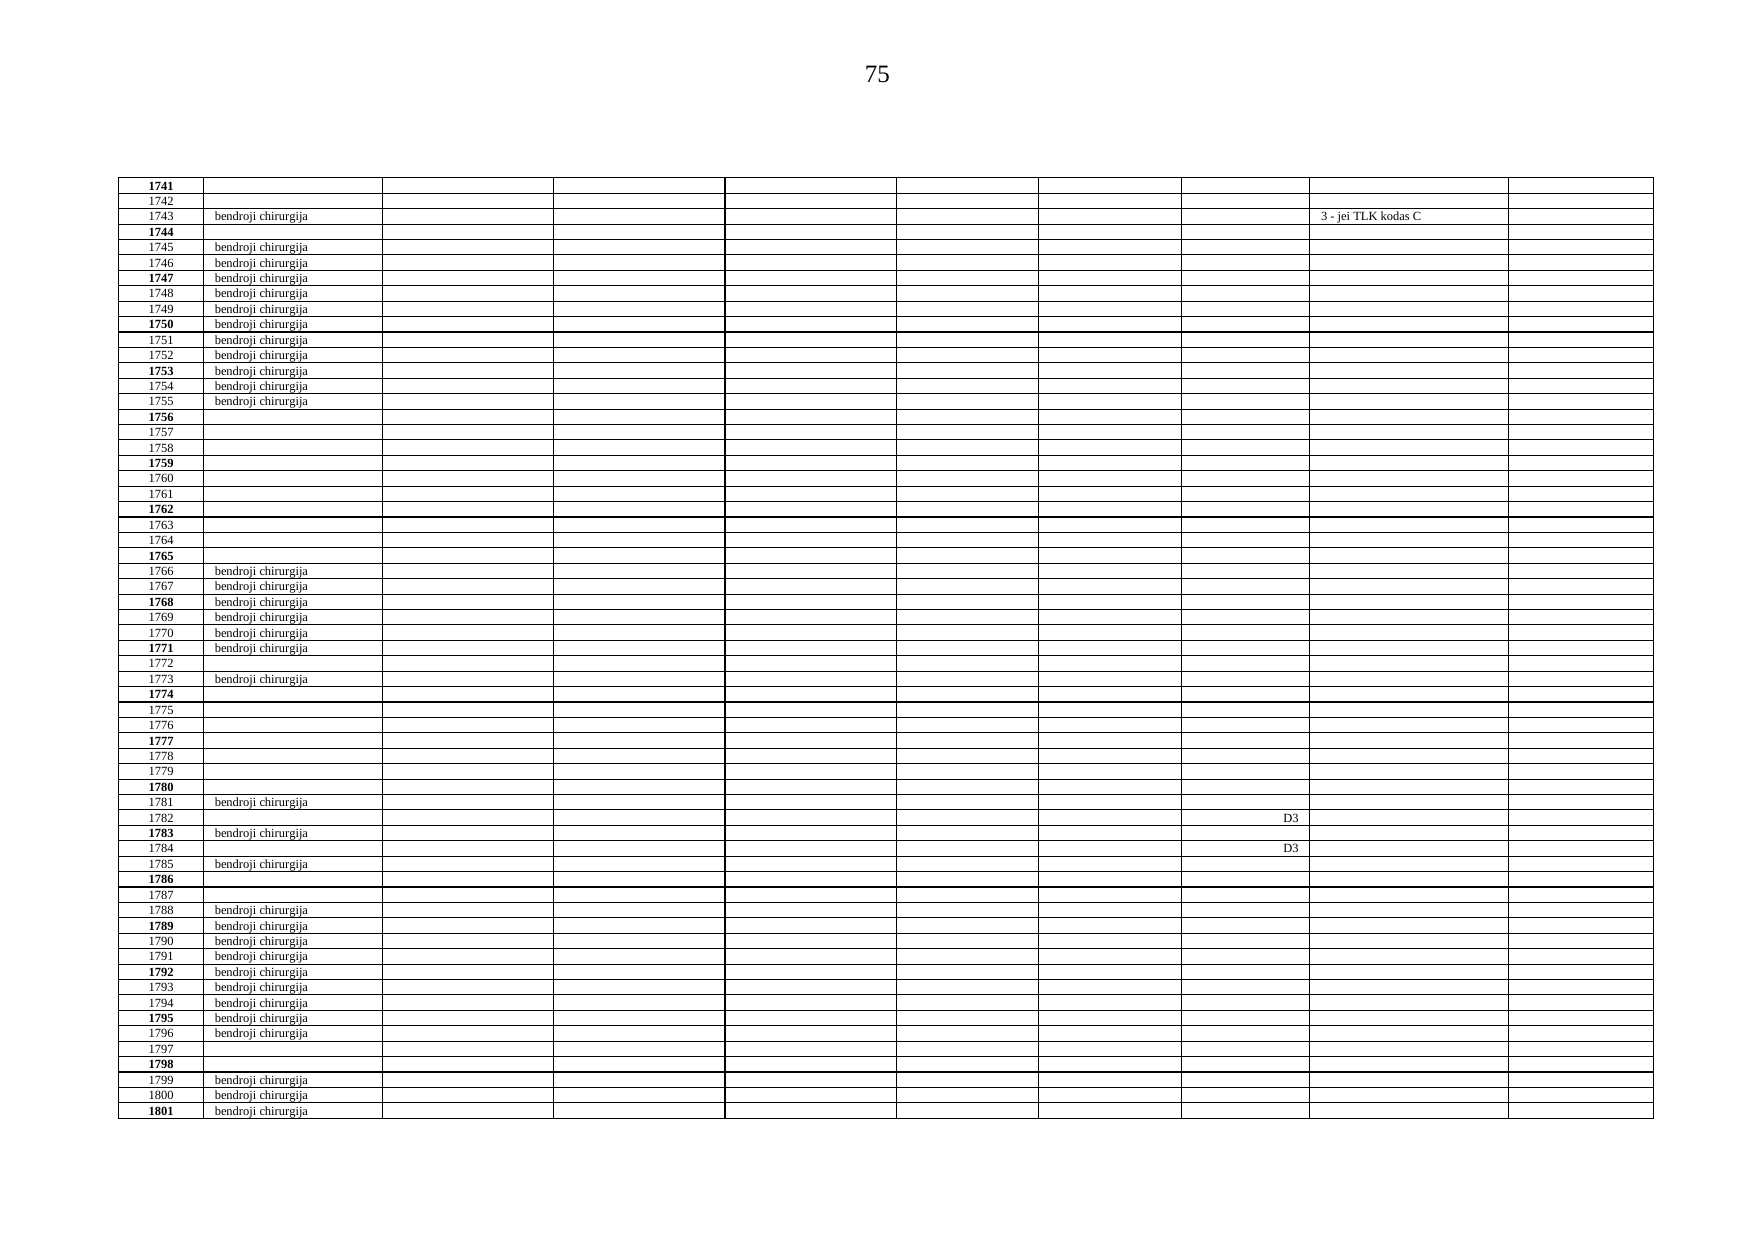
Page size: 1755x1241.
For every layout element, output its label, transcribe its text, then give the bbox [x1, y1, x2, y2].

table_cell [554, 641, 724, 655]
table_cell [1039, 610, 1181, 624]
table_cell [897, 286, 1038, 301]
table_cell [1182, 456, 1309, 470]
table_cell [1509, 502, 1653, 516]
table_cell [383, 918, 553, 933]
table_cell [383, 641, 553, 655]
table_cell [1039, 410, 1181, 424]
table_cell [554, 672, 724, 686]
table_cell [1310, 302, 1508, 316]
table_cell bendroji chirurgija [204, 949, 382, 963]
table_cell [1039, 625, 1181, 640]
table_cell [554, 1073, 724, 1087]
table_cell [1509, 949, 1653, 963]
table_cell [897, 857, 1038, 871]
table_cell [1509, 302, 1653, 316]
table_cell [383, 780, 553, 794]
table_cell [204, 703, 382, 717]
table_cell [726, 302, 896, 316]
table_cell 1744 [119, 225, 203, 239]
table_cell [1509, 625, 1653, 640]
table_cell bendroji chirurgija [204, 394, 382, 408]
table_cell [897, 178, 1038, 193]
table_cell [383, 1057, 553, 1071]
table_cell [1310, 363, 1508, 378]
table_cell [383, 841, 553, 856]
table_cell 1797 [119, 1042, 203, 1056]
table_cell [1310, 595, 1508, 609]
table_cell [383, 903, 553, 917]
table_cell [897, 456, 1038, 470]
table_cell [1310, 518, 1508, 532]
table_cell [1310, 286, 1508, 301]
table_cell [1039, 749, 1181, 763]
table_cell 1774 [119, 687, 203, 701]
table_cell [383, 271, 553, 285]
table_cell [726, 980, 896, 994]
table_cell [897, 348, 1038, 362]
table_cell [897, 271, 1038, 285]
table_cell [1039, 764, 1181, 778]
table_cell [1039, 810, 1181, 825]
table_cell [1039, 918, 1181, 933]
table_cell [726, 502, 896, 516]
table_cell [1039, 1073, 1181, 1087]
table_cell [1182, 333, 1309, 347]
table_cell [1039, 641, 1181, 655]
table_cell 1758 [119, 440, 203, 455]
table_cell [383, 410, 553, 424]
table_cell [383, 595, 553, 609]
table_cell [383, 178, 553, 193]
table_cell [897, 656, 1038, 671]
table_cell [897, 1042, 1038, 1056]
table_cell [554, 780, 724, 794]
table_cell [1182, 533, 1309, 547]
table_cell [1310, 903, 1508, 917]
table_cell 1771 [119, 641, 203, 655]
table_cell [726, 410, 896, 424]
table_cell [1509, 225, 1653, 239]
table_cell [1182, 764, 1309, 778]
table_cell [383, 656, 553, 671]
table_cell bendroji chirurgija [204, 302, 382, 316]
table_cell bendroji chirurgija [204, 610, 382, 624]
table_cell [1039, 487, 1181, 501]
table_cell [897, 1057, 1038, 1071]
table_cell [1182, 595, 1309, 609]
table_cell [726, 1011, 896, 1025]
table_cell [383, 1103, 553, 1118]
table_cell [383, 518, 553, 532]
table_cell [204, 194, 382, 208]
table_cell [1509, 317, 1653, 331]
table_cell bendroji chirurgija [204, 903, 382, 917]
table_cell [726, 286, 896, 301]
table_cell [897, 610, 1038, 624]
table_cell [383, 934, 553, 948]
table_cell [897, 1026, 1038, 1041]
table_cell [383, 317, 553, 331]
table_cell [1039, 1011, 1181, 1025]
table_cell [897, 440, 1038, 455]
table_cell bendroji chirurgija [204, 795, 382, 809]
table_cell bendroji chirurgija [204, 240, 382, 254]
table_cell [204, 888, 382, 902]
table_cell 1799 [119, 1073, 203, 1087]
table_cell [1310, 980, 1508, 994]
table_cell [1039, 672, 1181, 686]
table_cell [726, 872, 896, 886]
table_cell [726, 795, 896, 809]
table_cell bendroji chirurgija [204, 209, 382, 223]
table_cell [897, 641, 1038, 655]
table_cell [383, 579, 553, 593]
table_cell [726, 687, 896, 701]
table_cell [1310, 641, 1508, 655]
table_cell [1509, 178, 1653, 193]
table_cell [383, 209, 553, 223]
table_cell [1509, 1026, 1653, 1041]
table_cell [383, 610, 553, 624]
table_cell [726, 255, 896, 270]
table_cell [1182, 733, 1309, 748]
table_cell [1182, 687, 1309, 701]
table_cell 1775 [119, 703, 203, 717]
table_cell [204, 502, 382, 516]
table_cell [383, 286, 553, 301]
table_cell [1182, 703, 1309, 717]
table_cell 1785 [119, 857, 203, 871]
table_cell [1509, 810, 1653, 825]
table_cell [1182, 425, 1309, 439]
table_cell [1310, 194, 1508, 208]
table_cell [554, 564, 724, 578]
table_cell [1310, 764, 1508, 778]
table_cell [1509, 209, 1653, 223]
table_cell [726, 178, 896, 193]
table_cell [1182, 564, 1309, 578]
table_cell [1182, 826, 1309, 840]
table_cell [1509, 841, 1653, 856]
table_cell [726, 533, 896, 547]
table_cell [383, 471, 553, 486]
table_cell [1509, 918, 1653, 933]
table_cell [383, 826, 553, 840]
table_cell [1310, 1042, 1508, 1056]
table_cell [554, 857, 724, 871]
table_cell [1509, 579, 1653, 593]
table_cell bendroji chirurgija [204, 363, 382, 378]
table_cell [726, 209, 896, 223]
table_cell 1768 [119, 595, 203, 609]
table_cell [383, 194, 553, 208]
table_cell [1182, 872, 1309, 886]
table_cell bendroji chirurgija [204, 333, 382, 347]
table_cell [204, 764, 382, 778]
table_cell [1039, 733, 1181, 748]
table_cell [1310, 841, 1508, 856]
table_cell [726, 1073, 896, 1087]
table_cell [726, 888, 896, 902]
table_cell [1182, 888, 1309, 902]
table_cell [897, 518, 1038, 532]
table_cell 1747 [119, 271, 203, 285]
table_cell [554, 918, 724, 933]
table_cell [1182, 1073, 1309, 1087]
table_cell [726, 595, 896, 609]
table_cell [1039, 533, 1181, 547]
table_cell [897, 872, 1038, 886]
table_cell [1039, 872, 1181, 886]
table_cell [1310, 379, 1508, 393]
table_cell [554, 209, 724, 223]
table_cell [726, 548, 896, 563]
table_cell [897, 764, 1038, 778]
table_cell 1795 [119, 1011, 203, 1025]
table_cell [1509, 348, 1653, 362]
table_cell bendroji chirurgija [204, 672, 382, 686]
table_cell [1182, 995, 1309, 1010]
table_cell [897, 980, 1038, 994]
table_cell [1310, 425, 1508, 439]
table_cell [383, 718, 553, 732]
table_cell [1182, 194, 1309, 208]
table_cell [897, 672, 1038, 686]
table_cell [1182, 302, 1309, 316]
table_cell 1773 [119, 672, 203, 686]
table_cell 1789 [119, 918, 203, 933]
table_cell bendroji chirurgija [204, 348, 382, 362]
table_cell 1796 [119, 1026, 203, 1041]
table_cell [554, 764, 724, 778]
table_cell [897, 194, 1038, 208]
table_cell [1310, 857, 1508, 871]
table_cell [726, 1057, 896, 1071]
table_cell [1310, 178, 1508, 193]
table_cell [726, 225, 896, 239]
table_cell [1509, 548, 1653, 563]
table_cell [554, 225, 724, 239]
table_cell [897, 471, 1038, 486]
table_cell [1039, 1042, 1181, 1056]
table_cell [383, 1073, 553, 1087]
table_cell [204, 456, 382, 470]
table_cell [1039, 379, 1181, 393]
table_cell [1039, 225, 1181, 239]
table_cell [1310, 533, 1508, 547]
table_cell [383, 225, 553, 239]
table_cell 1770 [119, 625, 203, 640]
table_cell [554, 903, 724, 917]
table_cell [897, 533, 1038, 547]
table_cell [897, 1011, 1038, 1025]
table_cell [1039, 687, 1181, 701]
table_cell [726, 456, 896, 470]
table_cell [1039, 1026, 1181, 1041]
table_cell [726, 995, 896, 1010]
table_cell [383, 502, 553, 516]
table_cell [554, 548, 724, 563]
table_cell [726, 518, 896, 532]
table_cell [383, 749, 553, 763]
table_cell [1310, 240, 1508, 254]
table_cell [726, 764, 896, 778]
table_cell [1039, 471, 1181, 486]
table_cell 1778 [119, 749, 203, 763]
table_cell [726, 425, 896, 439]
table_cell [897, 502, 1038, 516]
table_cell [1182, 949, 1309, 963]
table_cell 1753 [119, 363, 203, 378]
table_cell [383, 394, 553, 408]
table_cell [1039, 857, 1181, 871]
table_cell [1039, 826, 1181, 840]
table_cell [554, 656, 724, 671]
table_cell 1745 [119, 240, 203, 254]
table_cell [1182, 1057, 1309, 1071]
table_cell [897, 918, 1038, 933]
table_cell bendroji chirurgija [204, 641, 382, 655]
table_cell [204, 178, 382, 193]
table_cell [383, 1042, 553, 1056]
table_cell [897, 487, 1038, 501]
table_cell bendroji chirurgija [204, 826, 382, 840]
table_cell [1310, 333, 1508, 347]
table_cell [1039, 209, 1181, 223]
table_cell [383, 625, 553, 640]
table_cell [1310, 394, 1508, 408]
table_cell [383, 1088, 553, 1102]
table_cell [726, 718, 896, 732]
table_cell [897, 934, 1038, 948]
table_cell [1509, 194, 1653, 208]
table_cell 1784 [119, 841, 203, 856]
table_cell [1182, 1026, 1309, 1041]
table_cell bendroji chirurgija [204, 918, 382, 933]
table_cell [554, 934, 724, 948]
table_cell [1310, 456, 1508, 470]
table_cell [897, 625, 1038, 640]
table_cell [1509, 903, 1653, 917]
table_cell [1509, 965, 1653, 979]
table_cell 1780 [119, 780, 203, 794]
table_cell [554, 687, 724, 701]
table_cell 1759 [119, 456, 203, 470]
table_cell [1310, 780, 1508, 794]
table_cell [1509, 1042, 1653, 1056]
table_cell [383, 949, 553, 963]
table_cell [1182, 286, 1309, 301]
table_cell [1310, 826, 1508, 840]
table_cell [1509, 1057, 1653, 1071]
table_cell [383, 487, 553, 501]
table_cell [383, 548, 553, 563]
table_cell [554, 1042, 724, 1056]
table_cell [1039, 564, 1181, 578]
table_cell [383, 240, 553, 254]
table_cell [1039, 440, 1181, 455]
table_cell [1182, 410, 1309, 424]
table_cell [1509, 795, 1653, 809]
table_cell [204, 733, 382, 748]
table_cell [1509, 471, 1653, 486]
table_cell 1743 [119, 209, 203, 223]
table_cell [1182, 178, 1309, 193]
table_cell [1509, 487, 1653, 501]
table_cell [1182, 625, 1309, 640]
table_cell [383, 1011, 553, 1025]
table_cell [204, 1057, 382, 1071]
table_cell [1039, 317, 1181, 331]
table_cell [1182, 1103, 1309, 1118]
table_cell [1039, 271, 1181, 285]
table_cell 1765 [119, 548, 203, 563]
table_cell [1310, 410, 1508, 424]
table_cell [1039, 579, 1181, 593]
table_cell [1039, 1057, 1181, 1071]
table_cell [554, 718, 724, 732]
table_cell [897, 379, 1038, 393]
table_cell [554, 302, 724, 316]
table_cell [1182, 348, 1309, 362]
table_cell 1762 [119, 502, 203, 516]
table_cell [554, 733, 724, 748]
table_cell [1039, 302, 1181, 316]
table_cell 1783 [119, 826, 203, 840]
table_cell [204, 687, 382, 701]
table_cell [383, 980, 553, 994]
table_cell [1310, 487, 1508, 501]
table_cell [554, 826, 724, 840]
table_cell [897, 995, 1038, 1010]
table_cell [726, 703, 896, 717]
table_cell [1310, 440, 1508, 455]
table_cell [1039, 194, 1181, 208]
table_cell [1182, 579, 1309, 593]
table_cell [1039, 548, 1181, 563]
table_cell [204, 518, 382, 532]
table_cell [897, 255, 1038, 270]
table_cell [1310, 502, 1508, 516]
table_cell [1310, 625, 1508, 640]
table_cell [554, 1088, 724, 1102]
table_cell [1039, 394, 1181, 408]
table_cell [726, 333, 896, 347]
table_cell [1509, 564, 1653, 578]
table_cell [554, 178, 724, 193]
table_cell [897, 841, 1038, 856]
table_cell [1310, 579, 1508, 593]
table_cell [726, 733, 896, 748]
table_cell [204, 410, 382, 424]
table_cell [897, 1088, 1038, 1102]
table_cell [1310, 271, 1508, 285]
table_cell [1310, 995, 1508, 1010]
table_cell [383, 795, 553, 809]
table_cell 1777 [119, 733, 203, 748]
table_cell 1792 [119, 965, 203, 979]
table_cell [726, 656, 896, 671]
table_cell [383, 810, 553, 825]
table_cell bendroji chirurgija [204, 564, 382, 578]
table_cell [1509, 1088, 1653, 1102]
table_cell [726, 564, 896, 578]
table_cell [554, 1103, 724, 1118]
table_cell [726, 440, 896, 455]
table_cell [554, 533, 724, 547]
table_cell [1182, 394, 1309, 408]
table_cell [1039, 363, 1181, 378]
table_cell [204, 471, 382, 486]
table_cell [726, 780, 896, 794]
table_cell [1039, 965, 1181, 979]
table_cell [204, 533, 382, 547]
table_cell [554, 1057, 724, 1071]
table_cell 1751 [119, 333, 203, 347]
table_cell bendroji chirurgija [204, 995, 382, 1010]
table_cell [1509, 533, 1653, 547]
table_cell [726, 271, 896, 285]
table_cell [1509, 872, 1653, 886]
table_cell [1509, 656, 1653, 671]
table_cell [1182, 656, 1309, 671]
table_cell [204, 780, 382, 794]
table_cell [1310, 749, 1508, 763]
table_cell [897, 1103, 1038, 1118]
table_cell [1509, 764, 1653, 778]
table_cell [1182, 471, 1309, 486]
table_cell [1039, 456, 1181, 470]
table_cell [1509, 333, 1653, 347]
table_cell [554, 579, 724, 593]
table_cell [383, 533, 553, 547]
table_cell [383, 302, 553, 316]
table_cell [1509, 980, 1653, 994]
table_cell [554, 1026, 724, 1041]
table_cell [1039, 286, 1181, 301]
table_cell [897, 225, 1038, 239]
table_cell [897, 317, 1038, 331]
table_cell [1182, 440, 1309, 455]
table_cell [554, 841, 724, 856]
table_cell [554, 456, 724, 470]
table_cell [1039, 795, 1181, 809]
table_cell bendroji chirurgija [204, 579, 382, 593]
table_cell [726, 1088, 896, 1102]
table_cell [1182, 857, 1309, 871]
table_cell [1310, 1073, 1508, 1087]
table_cell [1182, 518, 1309, 532]
table_cell [554, 333, 724, 347]
table_cell [1182, 209, 1309, 223]
table_cell [1310, 255, 1508, 270]
table_cell [383, 425, 553, 439]
table_cell [1039, 333, 1181, 347]
table_cell [554, 625, 724, 640]
table_cell [1509, 379, 1653, 393]
table_cell [554, 425, 724, 439]
table_cell 1761 [119, 487, 203, 501]
table_cell [383, 456, 553, 470]
table_cell [1310, 656, 1508, 671]
table_cell bendroji chirurgija [204, 271, 382, 285]
table_cell [1509, 780, 1653, 794]
table_cell [897, 209, 1038, 223]
table_cell [1509, 610, 1653, 624]
table_cell [897, 1073, 1038, 1087]
table_cell [1509, 857, 1653, 871]
table_cell 1766 [119, 564, 203, 578]
table_cell [1310, 918, 1508, 933]
table_cell [554, 965, 724, 979]
table_cell [1039, 780, 1181, 794]
table_cell [1509, 518, 1653, 532]
table_cell 1781 [119, 795, 203, 809]
table_cell [1182, 1088, 1309, 1102]
table_cell [1182, 672, 1309, 686]
table_cell [726, 749, 896, 763]
table_cell [1310, 718, 1508, 732]
table_cell [554, 394, 724, 408]
table_cell bendroji chirurgija [204, 1073, 382, 1087]
table_cell [1310, 348, 1508, 362]
table_cell [554, 317, 724, 331]
table_cell [1310, 317, 1508, 331]
table_cell [1182, 548, 1309, 563]
table_cell [1310, 1011, 1508, 1025]
table_cell [1509, 995, 1653, 1010]
table_cell [554, 255, 724, 270]
table_cell bendroji chirurgija [204, 595, 382, 609]
table_cell [1509, 1011, 1653, 1025]
table_cell [204, 487, 382, 501]
table_cell [1509, 271, 1653, 285]
table_cell [726, 641, 896, 655]
table_cell [1182, 610, 1309, 624]
table_cell [1509, 440, 1653, 455]
table_cell [1509, 255, 1653, 270]
table_cell [1509, 240, 1653, 254]
table_cell bendroji chirurgija [204, 286, 382, 301]
table_cell [383, 440, 553, 455]
table_cell [1039, 841, 1181, 856]
table_cell [1310, 564, 1508, 578]
table_cell [383, 379, 553, 393]
table_cell [383, 255, 553, 270]
table_cell [1039, 1103, 1181, 1118]
table_cell [1039, 934, 1181, 948]
table_cell [554, 810, 724, 825]
table_cell [204, 548, 382, 563]
table_cell [1310, 1103, 1508, 1118]
table_cell [1182, 1011, 1309, 1025]
table_cell [1310, 672, 1508, 686]
table_cell [897, 749, 1038, 763]
table_cell [1039, 348, 1181, 362]
table_cell [554, 363, 724, 378]
table_cell [897, 903, 1038, 917]
table_cell [1182, 749, 1309, 763]
table_cell [383, 564, 553, 578]
table_cell [897, 240, 1038, 254]
table_cell [383, 672, 553, 686]
table_cell [1509, 888, 1653, 902]
table_cell [1039, 518, 1181, 532]
table_cell 1798 [119, 1057, 203, 1071]
table_cell [383, 363, 553, 378]
table_cell [726, 625, 896, 640]
table_cell 1760 [119, 471, 203, 486]
table_cell 1800 [119, 1088, 203, 1102]
table_cell [554, 872, 724, 886]
table_cell [1182, 641, 1309, 655]
table_cell [1039, 425, 1181, 439]
table_cell [1509, 425, 1653, 439]
table_cell 1788 [119, 903, 203, 917]
table_cell bendroji chirurgija [204, 379, 382, 393]
table_cell [554, 703, 724, 717]
table_cell [1039, 595, 1181, 609]
table_cell 1746 [119, 255, 203, 270]
table_cell [554, 240, 724, 254]
table_cell 1782 [119, 810, 203, 825]
table_cell [1509, 394, 1653, 408]
table_cell [897, 965, 1038, 979]
table_cell [726, 317, 896, 331]
table_cell [1039, 903, 1181, 917]
table_cell [204, 718, 382, 732]
table_cell D3 [1182, 810, 1309, 825]
table_cell 1752 [119, 348, 203, 362]
table_cell bendroji chirurgija [204, 1088, 382, 1102]
table_cell [1182, 980, 1309, 994]
table_cell [726, 471, 896, 486]
table_cell 1790 [119, 934, 203, 948]
table_cell 1764 [119, 533, 203, 547]
table_cell 1801 [119, 1103, 203, 1118]
table_cell 1786 [119, 872, 203, 886]
table_cell bendroji chirurgija [204, 980, 382, 994]
table_cell [1039, 703, 1181, 717]
table_cell [204, 1042, 382, 1056]
table_cell [1182, 271, 1309, 285]
table_cell [897, 595, 1038, 609]
table_cell [897, 425, 1038, 439]
table_cell [1182, 240, 1309, 254]
table_cell 1748 [119, 286, 203, 301]
table_cell [897, 394, 1038, 408]
table_cell [726, 857, 896, 871]
table_cell [726, 1026, 896, 1041]
table_cell [554, 610, 724, 624]
table_cell [726, 579, 896, 593]
table_cell bendroji chirurgija [204, 625, 382, 640]
table_cell 1772 [119, 656, 203, 671]
table_cell [1182, 255, 1309, 270]
table_cell [897, 826, 1038, 840]
table_cell bendroji chirurgija [204, 934, 382, 948]
table_cell [726, 903, 896, 917]
table_cell [1182, 965, 1309, 979]
table_cell [1182, 780, 1309, 794]
table_cell [1182, 502, 1309, 516]
table_cell [897, 888, 1038, 902]
table_cell [1039, 995, 1181, 1010]
table_cell bendroji chirurgija [204, 857, 382, 871]
table_cell [383, 348, 553, 362]
table_cell 1754 [119, 379, 203, 393]
table_cell [383, 857, 553, 871]
table_cell [383, 333, 553, 347]
table_cell [554, 487, 724, 501]
table_cell [554, 949, 724, 963]
table_cell bendroji chirurgija [204, 1011, 382, 1025]
table_cell [1509, 363, 1653, 378]
table_cell bendroji chirurgija [204, 965, 382, 979]
table_cell [554, 379, 724, 393]
table_cell [554, 348, 724, 362]
table_cell [204, 225, 382, 239]
table_cell [1310, 795, 1508, 809]
table_cell [897, 564, 1038, 578]
table_cell [897, 687, 1038, 701]
table_cell [726, 379, 896, 393]
table_cell [1310, 225, 1508, 239]
table_cell [1310, 872, 1508, 886]
table_cell [554, 471, 724, 486]
table_cell [1039, 718, 1181, 732]
table_cell [1182, 225, 1309, 239]
table_cell bendroji chirurgija [204, 1103, 382, 1118]
table_cell 1756 [119, 410, 203, 424]
table_cell 1776 [119, 718, 203, 732]
table_cell [726, 194, 896, 208]
table_cell [897, 810, 1038, 825]
table_cell [1310, 548, 1508, 563]
table_cell [1310, 733, 1508, 748]
table_cell [554, 271, 724, 285]
table_cell [383, 995, 553, 1010]
table_cell [204, 749, 382, 763]
table_cell [1039, 1088, 1181, 1102]
table_cell [1182, 317, 1309, 331]
table_cell [1310, 934, 1508, 948]
table_cell [1310, 1088, 1508, 1102]
table_cell [897, 733, 1038, 748]
table_cell [726, 826, 896, 840]
table_cell 1750 [119, 317, 203, 331]
table_cell [1310, 949, 1508, 963]
table_cell [1509, 826, 1653, 840]
table_cell [897, 333, 1038, 347]
table_cell [554, 980, 724, 994]
table_cell [726, 918, 896, 933]
table_cell [554, 440, 724, 455]
table_cell [1509, 641, 1653, 655]
table_cell bendroji chirurgija [204, 1026, 382, 1041]
table_cell D3 [1182, 841, 1309, 856]
table_cell 1741 [119, 178, 203, 193]
table_cell [726, 1042, 896, 1056]
table_cell [1310, 687, 1508, 701]
table_cell [554, 194, 724, 208]
table_cell [726, 610, 896, 624]
table_cell [204, 440, 382, 455]
table_cell [383, 1026, 553, 1041]
table_cell [204, 656, 382, 671]
table_cell [1182, 718, 1309, 732]
table_cell [1509, 672, 1653, 686]
table_cell [1509, 456, 1653, 470]
table_cell [1182, 795, 1309, 809]
table_cell [897, 703, 1038, 717]
table_cell [897, 302, 1038, 316]
table_cell [897, 949, 1038, 963]
table_cell [1509, 934, 1653, 948]
table_cell [726, 965, 896, 979]
table_cell 1749 [119, 302, 203, 316]
table_cell [897, 363, 1038, 378]
table_cell 3 - jei TLK kodas C [1310, 209, 1508, 223]
table_cell [726, 363, 896, 378]
table_cell [726, 934, 896, 948]
table_cell 1755 [119, 394, 203, 408]
table_cell [1509, 595, 1653, 609]
table_cell [1039, 949, 1181, 963]
table_cell [897, 795, 1038, 809]
table_cell [383, 703, 553, 717]
table_cell bendroji chirurgija [204, 317, 382, 331]
table_cell [1310, 471, 1508, 486]
table_cell [897, 780, 1038, 794]
table_cell 1742 [119, 194, 203, 208]
table_cell [554, 1011, 724, 1025]
table_cell [554, 410, 724, 424]
table_cell [1509, 1073, 1653, 1087]
table_cell [204, 425, 382, 439]
table_cell 1779 [119, 764, 203, 778]
table_cell [204, 872, 382, 886]
table_cell [204, 810, 382, 825]
table_cell [1182, 379, 1309, 393]
table_cell [554, 888, 724, 902]
table_cell [204, 841, 382, 856]
table_cell [1310, 610, 1508, 624]
table_cell [726, 240, 896, 254]
table_cell bendroji chirurgija [204, 255, 382, 270]
table_cell [726, 949, 896, 963]
table_cell [554, 595, 724, 609]
table_cell 1767 [119, 579, 203, 593]
table_cell [383, 764, 553, 778]
table_cell [1509, 687, 1653, 701]
table_cell [1182, 487, 1309, 501]
table_cell [1039, 178, 1181, 193]
table_cell [1509, 286, 1653, 301]
table_cell [383, 733, 553, 748]
table_cell [1509, 1103, 1653, 1118]
table_cell [554, 749, 724, 763]
table_cell [1509, 749, 1653, 763]
table_cell [554, 286, 724, 301]
table_cell [1039, 888, 1181, 902]
table_cell [1509, 703, 1653, 717]
table_cell 1793 [119, 980, 203, 994]
table_cell [897, 718, 1038, 732]
table_cell [726, 487, 896, 501]
table_cell 1794 [119, 995, 203, 1010]
table_cell [554, 518, 724, 532]
table_cell [897, 410, 1038, 424]
table_cell [1182, 903, 1309, 917]
table_cell [1310, 1057, 1508, 1071]
table_cell [1039, 980, 1181, 994]
table_cell [1310, 888, 1508, 902]
table_cell [1310, 703, 1508, 717]
table_cell [1182, 918, 1309, 933]
table_cell [383, 965, 553, 979]
table_cell [554, 995, 724, 1010]
table_cell [1182, 1042, 1309, 1056]
table_cell [383, 687, 553, 701]
table_cell [1310, 810, 1508, 825]
table_cell [897, 579, 1038, 593]
table_cell [554, 795, 724, 809]
table_cell [726, 348, 896, 362]
table_cell 1787 [119, 888, 203, 902]
table_cell [1039, 240, 1181, 254]
table_cell [1310, 1026, 1508, 1041]
table_cell [726, 810, 896, 825]
table_cell 1763 [119, 518, 203, 532]
table_cell [726, 394, 896, 408]
table_cell [383, 872, 553, 886]
table_cell [726, 841, 896, 856]
table_cell [897, 548, 1038, 563]
table_cell 1769 [119, 610, 203, 624]
table_cell [1039, 656, 1181, 671]
table_cell [1182, 934, 1309, 948]
table_cell [1310, 965, 1508, 979]
table_cell [1509, 733, 1653, 748]
table_cell 1757 [119, 425, 203, 439]
table_cell [1039, 502, 1181, 516]
table_cell [1509, 410, 1653, 424]
table_cell [726, 1103, 896, 1118]
table_cell [1509, 718, 1653, 732]
table_cell [1182, 363, 1309, 378]
table_cell 1791 [119, 949, 203, 963]
table_cell [726, 672, 896, 686]
table_cell [383, 888, 553, 902]
table_cell [1039, 255, 1181, 270]
table_cell [554, 502, 724, 516]
